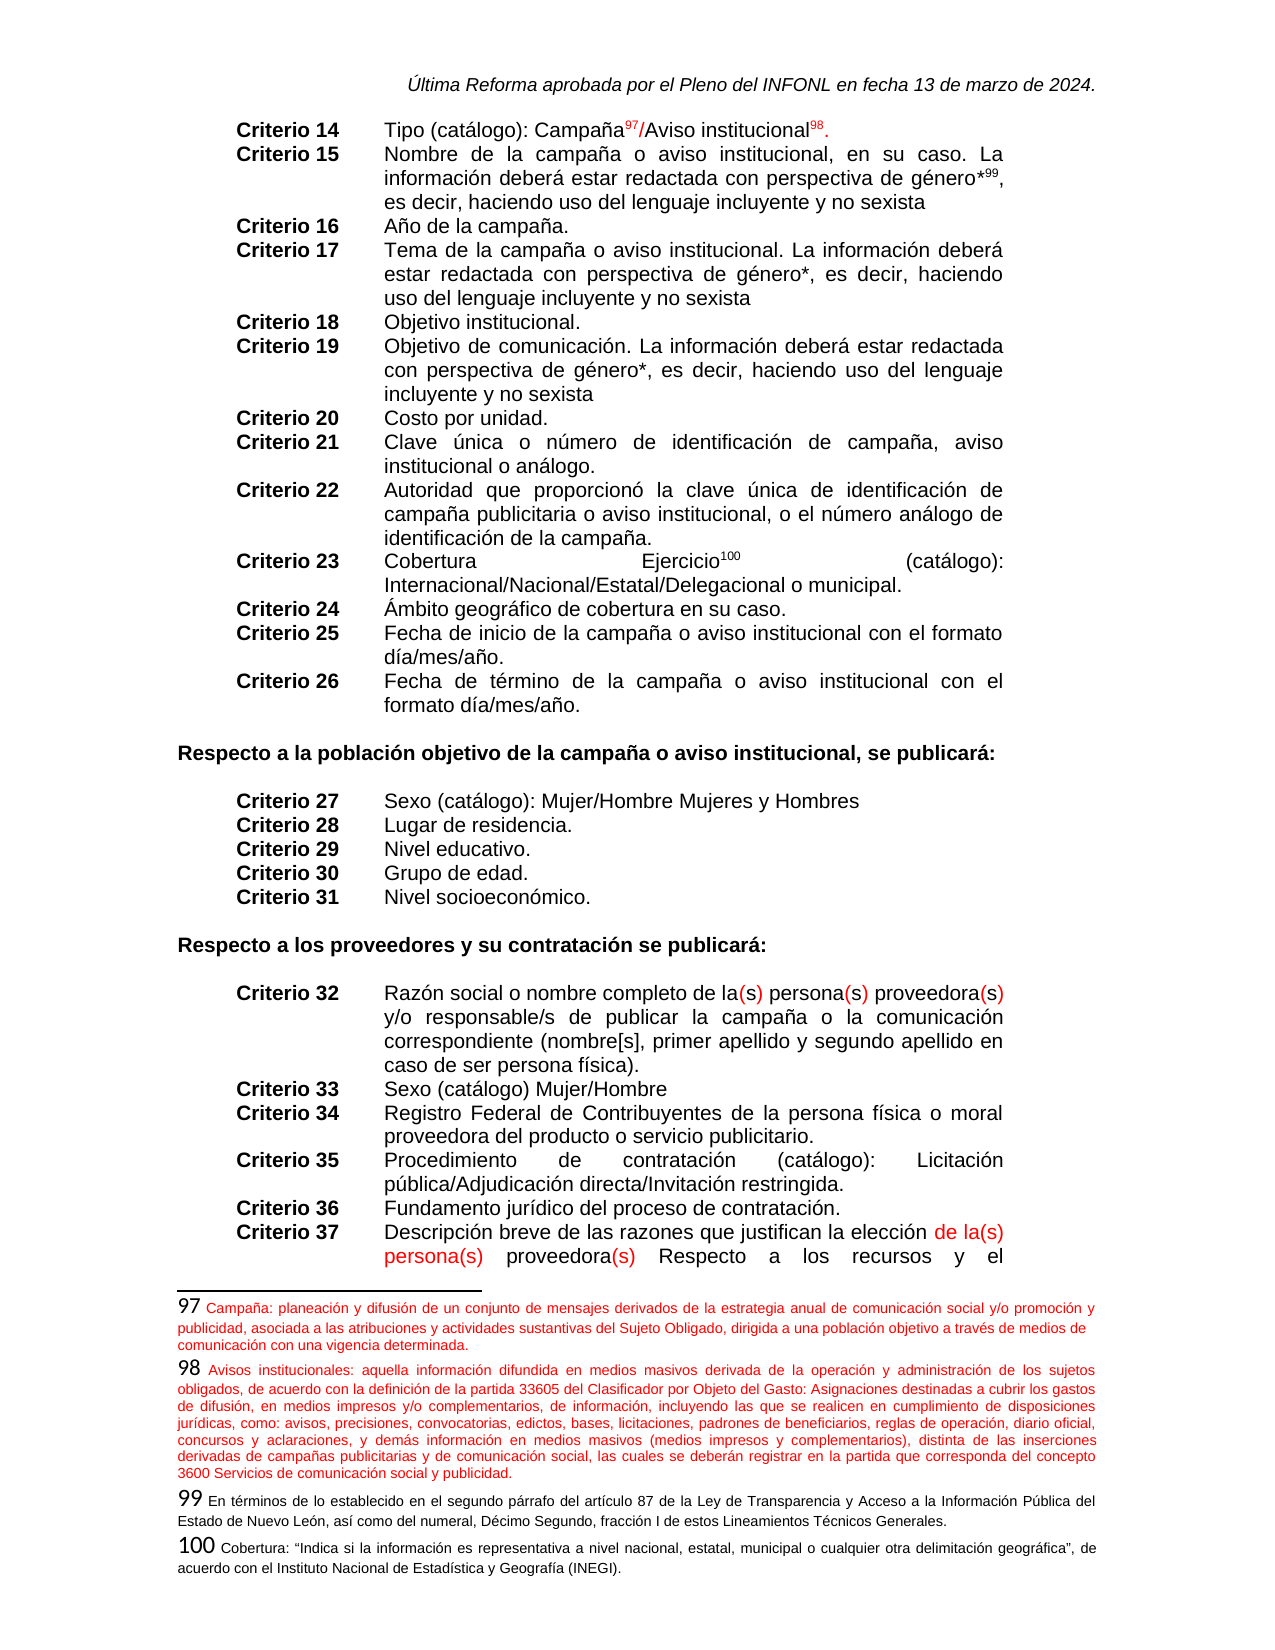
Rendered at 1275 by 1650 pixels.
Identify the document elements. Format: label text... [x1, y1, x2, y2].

text Criterio 36 Fundamento jurídico del proceso de contratación. [236, 1196, 1004, 1220]
text Criterio 23 Cobertura Ejercicio (catálogo): Internacional/Nacional/Estatal/Delegacional o municipal. [236, 549, 1004, 597]
text Campaña: planeación y difusión de un conjunto de mensajes derivados de la estrategia anual de comunicación social y/o promoción y publicidad, asociada a las atribuciones y actividades sustantivas del Sujeto Obligado, dirigida a una población objetivo a través de medios de [177, 1291, 1098, 1336]
text Criterio 33 Sexo (catálogo) Mujer/Hombre [236, 1076, 1004, 1100]
text Criterio 29 Nivel educativo. [236, 837, 1004, 861]
text Criterio 31 Nivel socioeconómico. [236, 885, 1004, 909]
text Criterio 19 Objetivo de comunicación. La información deberá estar redactada con perspectiva de género*, es decir, haciendo uso del lenguaje incluyente y no sexista [236, 334, 1004, 406]
text comunicación con una vigencia determinada. [177, 1336, 1098, 1353]
text Criterio 16 Año de la campaña. [236, 214, 1004, 238]
text Criterio 18 Objetivo institucional. [236, 310, 1004, 334]
text Criterio 25 Fecha de inicio de la campaña o aviso institucional con el formato día/mes/año. [236, 621, 1004, 669]
text Respecto a los proveedores y su contratación se publicará: [177, 933, 1004, 957]
text En términos de lo establecido en el segundo párrafo del artículo 87 de la Ley de Transparencia y Acceso a la Información Pública del Estado de Nuevo León, así como del numeral, Décimo Segundo, fracción I de estos Lineamientos Técnicos Generales. [177, 1482, 1098, 1529]
text Avisos institucionales: aquella información difundida en medios masivos derivada de la operación y administración de los sujetos obligados, de acuerdo con la definición de la partida 33605 del Clasificador por Objeto del Gasto: Asignaciones destinadas a cubrir los gastos de difusión, en medios impresos y/o complementarios, de información, incluyendo las que se realicen en cumplimiento de disposiciones jurídicas, como: avisos, precisiones, convocatorias, edictos, bases, licitaciones, padrones de beneficiarios, reglas de operación, diario oficial, concursos y aclaraciones, y demás información en medios masivos (medios impresos y complementarios), distinta de las inserciones derivadas de campañas publicitarias y de comunicación social, las cuales se deberán registrar en la partida que corresponda del concepto 3600 Servicios de comunicación social y publicidad. [177, 1353, 1098, 1482]
text Criterio 24 Ámbito geográfico de cobertura en su caso. [236, 597, 1004, 621]
text Criterio 14 Tipo (catálogo): Campaña/Aviso institucional. [236, 118, 1004, 142]
text Cobertura: “Indica si la información es representativa a nivel nacional, estatal, municipal o cualquier otra delimitación geográfica”, de acuerdo con el Instituto Nacional de Estadística y Geografía (INEGI). [177, 1529, 1098, 1576]
text Criterio 37 Descripción breve de las razones que justifican la elección de la(s) persona(s) proveedora(s) Respecto a los recursos y el [236, 1220, 1004, 1268]
text Criterio 27 Sexo (catálogo): Mujer/Hombre Mujeres y Hombres [236, 789, 1004, 813]
text Criterio 34 Registro Federal de Contribuyentes de la persona física o moral proveedora del producto o servicio publicitario. [236, 1100, 1004, 1148]
text Criterio 35 Procedimiento de contratación (catálogo): Licitación pública/Adjudicación directa/Invitación restringida. [236, 1148, 1004, 1196]
text Criterio 17 Tema de la campaña o aviso institucional. La información deberá estar redactada con perspectiva de género*, es decir, haciendo uso del lenguaje incluyente y no sexista [236, 238, 1004, 310]
text Criterio 21 Clave única o número de identificación de campaña, aviso institucional o análogo. [236, 429, 1004, 477]
text Criterio 15 Nombre de la campaña o aviso institucional, en su caso. La información deberá estar redactada con perspectiva de género*, es decir, haciendo uso del lenguaje incluyente y no sexista [236, 142, 1004, 214]
text Criterio 28 Lugar de residencia. [236, 813, 1004, 837]
text Criterio 20 Costo por unidad. [236, 406, 1004, 429]
text Criterio 22 Autoridad que proporcionó la clave única de identificación de campaña publicitaria o aviso institucional, o el número análogo de identificación de la campaña. [236, 477, 1004, 549]
text Respecto a la población objetivo de la campaña o aviso institucional, se publicará: [177, 741, 1004, 765]
text Criterio 26 Fecha de término de la campaña o aviso institucional con el formato día/mes/año. [236, 669, 1004, 717]
text Criterio 30 Grupo de edad. [236, 861, 1004, 885]
text Criterio 32 Razón social o nombre completo de la(s) persona(s) proveedora(s) y/o responsable/s de publicar la campaña o la comunicación correspondiente (nombre[s], primer apellido y segundo apellido en caso de ser persona física). [236, 981, 1004, 1076]
